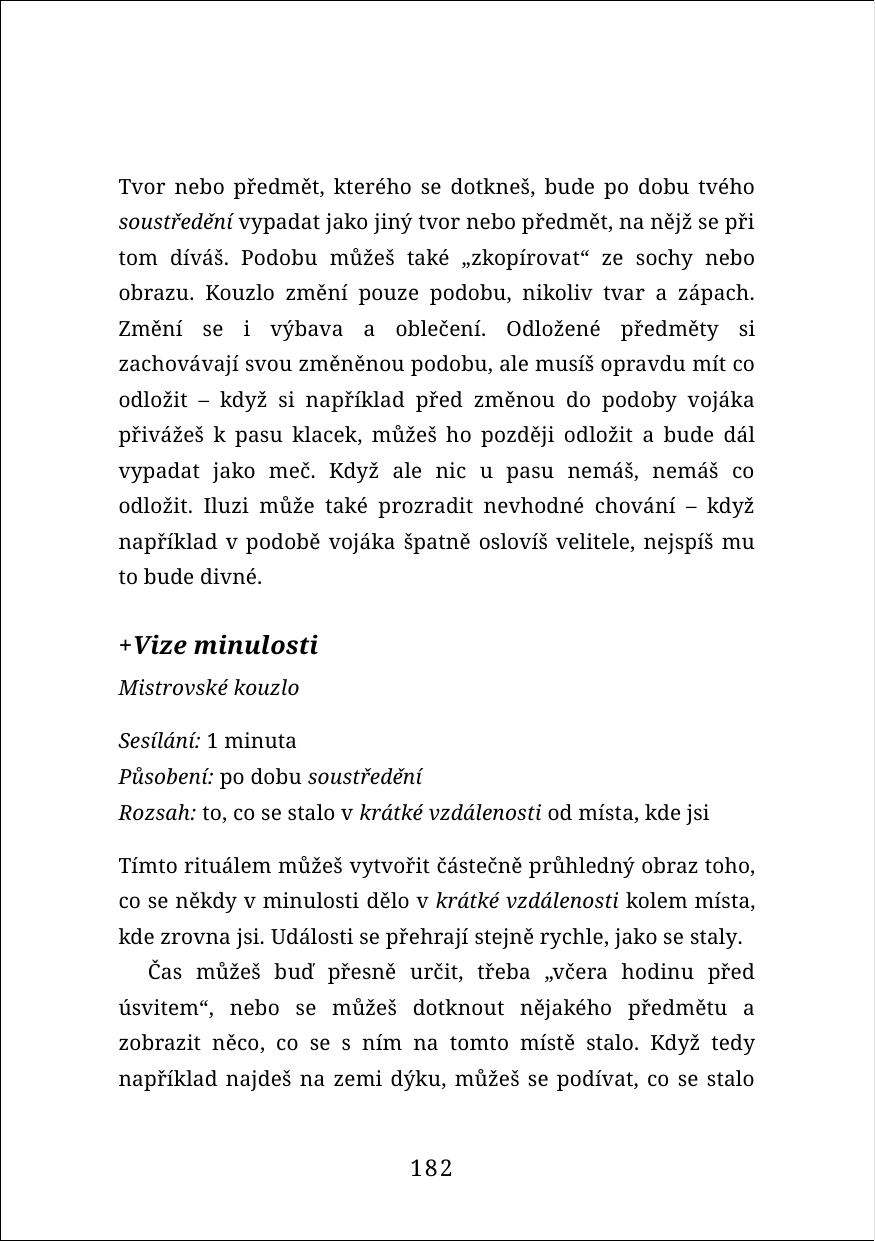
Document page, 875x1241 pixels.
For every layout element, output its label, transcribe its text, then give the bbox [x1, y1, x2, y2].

text Tvor nebo předmět, kterého se dotkneš, bude po dobu tvého soustředění vypadat jako jiný tvor nebo předmět, na nějž se při tom díváš. Podobu můžeš také „zkopírovat“ ze sochy nebo obrazu. Kouzlo změní pouze podobu, nikoliv tvar a zápach. Změní se i výbava a oblečení. Odložené předměty si zachovávají svou změněnou podobu, ale musíš opravdu mít co odložit – když si například před změnou do podoby vojáka přivážeš k pasu klacek, můžeš ho později odložit a bude dál vypadat jako meč. Když ale nic u pasu nemáš, nemáš co odložit. Iluzi může také prozradit nevhodné chování – když například v podobě vojáka špatně oslovíš velitele, nejspíš mu to bude divné. [118, 172, 756, 591]
text Sesílání: 1 minuta Působení: po dobu soustředění Rozsah: to, co se stalo v krátké vzdálenosti od místa, kde jsi [118, 727, 756, 826]
subtitle +Vize minulosti [118, 627, 756, 662]
text Mistrovské kouzlo [118, 673, 756, 702]
text Tímto rituálem můžeš vytvořit částečně průhledný obraz toho, co se někdy v minulosti dělo v krátké vzdálenosti kolem místa, kde zrovna jsi. Události se přehrají stejně rychle, jako se staly. Čas můžeš buď přesně určit, třeba „včera hodinu před úsvitem“, nebo se můžeš dotknout nějakého předmětu a zobrazit něco, co se s ním na tomto místě stalo. Když tedy například najdeš na zemi dýku, můžeš se podívat, co se stalo [118, 851, 756, 1092]
